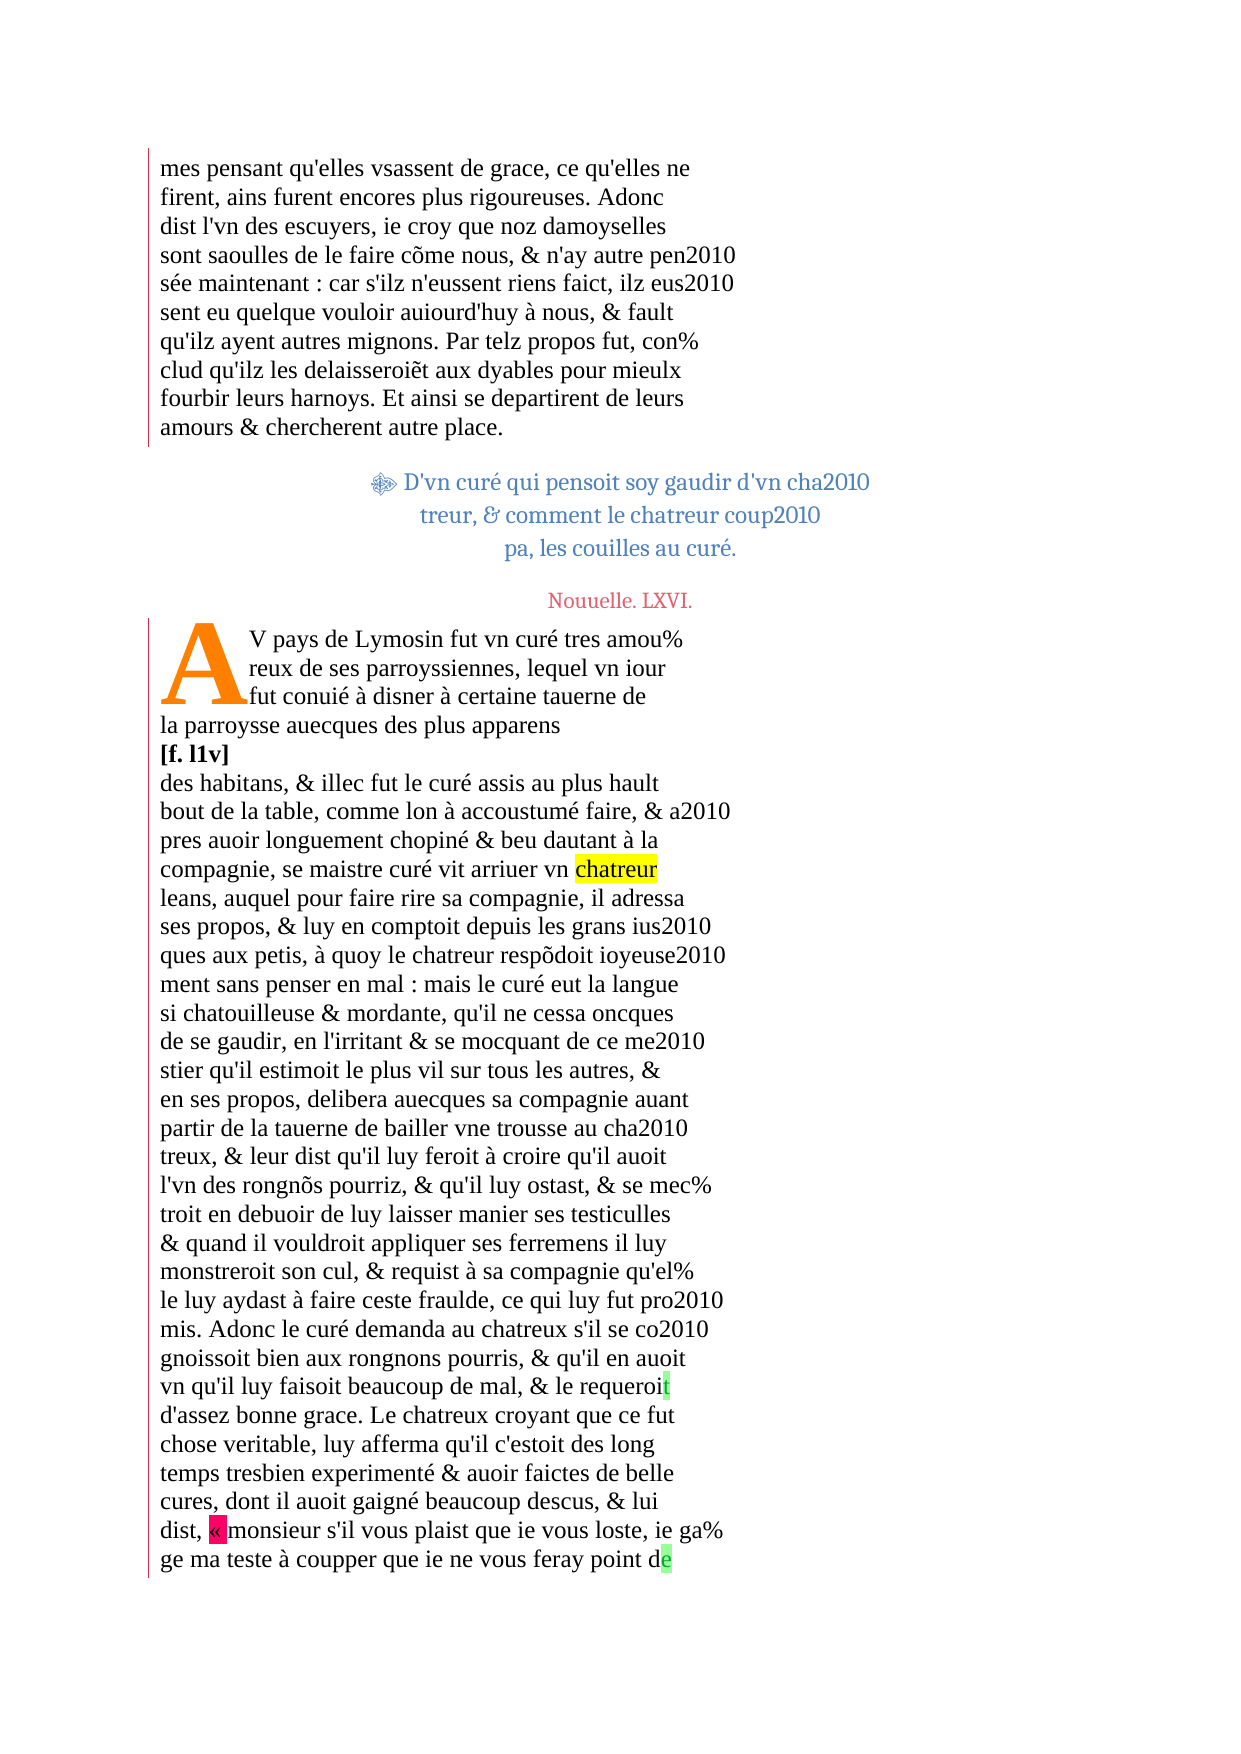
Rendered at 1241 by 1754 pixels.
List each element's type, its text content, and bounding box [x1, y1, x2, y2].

text mes pensant qu'elles vsassent de grace, ce qu'elles ne firent, ains furent encores plus rigoureuses. Adonc dist l'vn des escuyers, ie croy que noz damoyselles sont saoulles de le faire cõme nous, & n'ay autre pen2010 sée maintenant : car s'ilz n'eussent riens faict, ilz eus2010 sent eu quelque vouloir auiourd'huy à nous, & fault qu'ilz ayent autres mignons. Par telz propos fut, con% clud qu'ilz les delaisseroiẽt aux dyables pour mieulx fourbir leurs harnoys. Et ainsi se departirent de leurs amours & chercherent autre place. [149, 148, 1093, 447]
text AV pays de Lymosin fut vn curé tres amou% reux de ses parroyssiennes, lequel vn iour fut conuié à disner à certaine tauerne de la parroysse auecques des plus apparens [f. l1v] des habitans, & illec fut le curé assis au plus hault bout de la table, comme lon à accoustumé faire, & a2010 pres auoir longuement chopiné & beu dautant à la compagnie, se maistre curé vit arriuer vn chatreur leans, auquel pour faire rire sa compagnie, il adressa ses propos, & luy en comptoit depuis les grans ius2010 ques aux petis, à quoy le chatreur respõdoit ioyeuse2010 ment sans penser en mal : mais le curé eut la langue si chatouilleuse & mordante, qu'il ne cessa oncques de se gaudir, en l'irritant & se mocquant de ce me2010 stier qu'il estimoit le plus vil sur tous les autres, & en ses propos, delibera auecques sa compagnie auant partir de la tauerne de bailler vne trousse au cha2010 treux, & leur dist qu'il luy feroit à croire qu'il auoit l'vn des rongnõs pourriz, & qu'il luy ostast, & se mec% troit en debuoir de luy laisser manier ses testiculles & quand il vouldroit appliquer ses ferremens il luy monstreroit son cul, & requist à sa compagnie qu'el% le luy aydast à faire ceste fraulde, ce qui luy fut pro2010 mis. Adonc le curé demanda au chatreux s'il se co2010 gnoissoit bien aux rongnons pourris, & qu'il en auoit vn qu'il luy faisoit beaucoup de mal, & le requeroit d'assez bonne grace. Le chatreux croyant que ce fut chose veritable, luy afferma qu'il c'estoit des long temps tresbien experimenté & auoir faictes de belle cures, dont il auoit gaigné beaucoup descus, & lui dist, « monsieur s'il vous plaist que ie vous loste, ie ga% ge ma teste à coupper que ie ne vous feray point de [149, 618, 1093, 1578]
subtitle ❧ D'vn curé qui pensoit soy gaudir d'vn cha2010 treur, & comment le chatreur coup2010 pa, les couilles au curé. [148, 468, 1093, 563]
subtitle Nouuelle. LXVI. [148, 588, 1093, 614]
